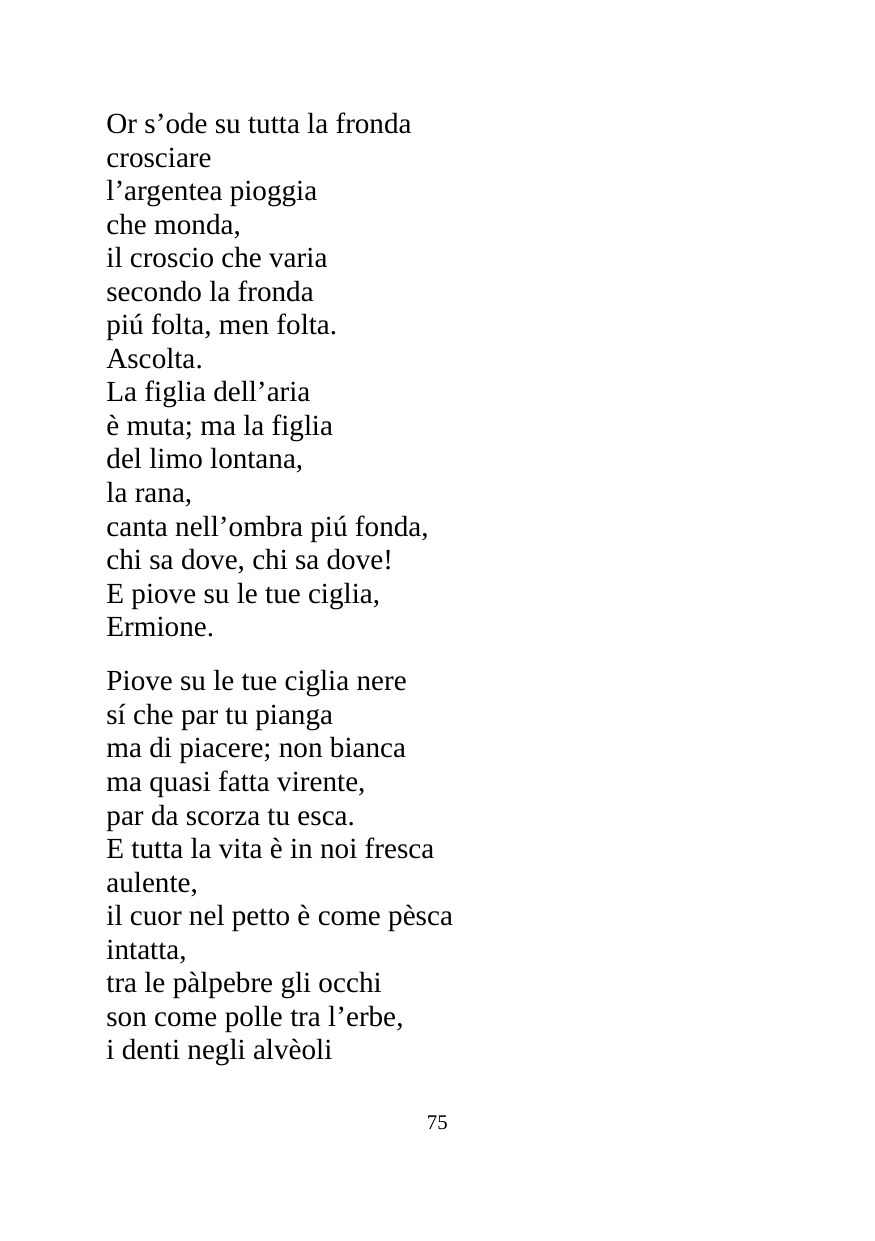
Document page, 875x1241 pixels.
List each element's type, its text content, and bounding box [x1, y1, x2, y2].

text La figlia dell’aria [106, 374, 768, 408]
text aulente, [106, 865, 768, 898]
text crosciare [106, 140, 768, 173]
text la rana, [106, 475, 768, 509]
text secondo la fronda [106, 274, 768, 307]
text piú folta, men folta. [106, 307, 768, 341]
text il cuor nel petto è come pèsca [106, 898, 768, 932]
text ma di piacere; non bianca [106, 731, 768, 764]
text intatta, [106, 932, 768, 965]
text son come polle tra l’erbe, [106, 999, 768, 1032]
text tra le pàlpebre gli occhi [106, 965, 768, 999]
text che monda, [106, 207, 768, 240]
text Ascolta. [106, 341, 768, 374]
text Or s’ode su tutta la fronda [106, 106, 768, 140]
text l’argentea pioggia [106, 173, 768, 207]
text del limo lontana, [106, 442, 768, 475]
text ma quasi fatta virente, [106, 764, 768, 798]
text il croscio che varia [106, 240, 768, 274]
text Piove su le tue ciglia nere [106, 663, 768, 697]
text E piove su le tue ciglia, [106, 576, 768, 609]
text sí che par tu pianga [106, 697, 768, 731]
text Ermione. [106, 609, 768, 643]
text par da scorza tu esca. [106, 798, 768, 831]
text canta nell’ombra piú fonda, [106, 509, 768, 542]
text E tutta la vita è in noi fresca [106, 831, 768, 865]
text i denti negli alvèoli [106, 1032, 768, 1066]
text è muta; ma la figlia [106, 408, 768, 442]
text chi sa dove, chi sa dove! [106, 542, 768, 576]
